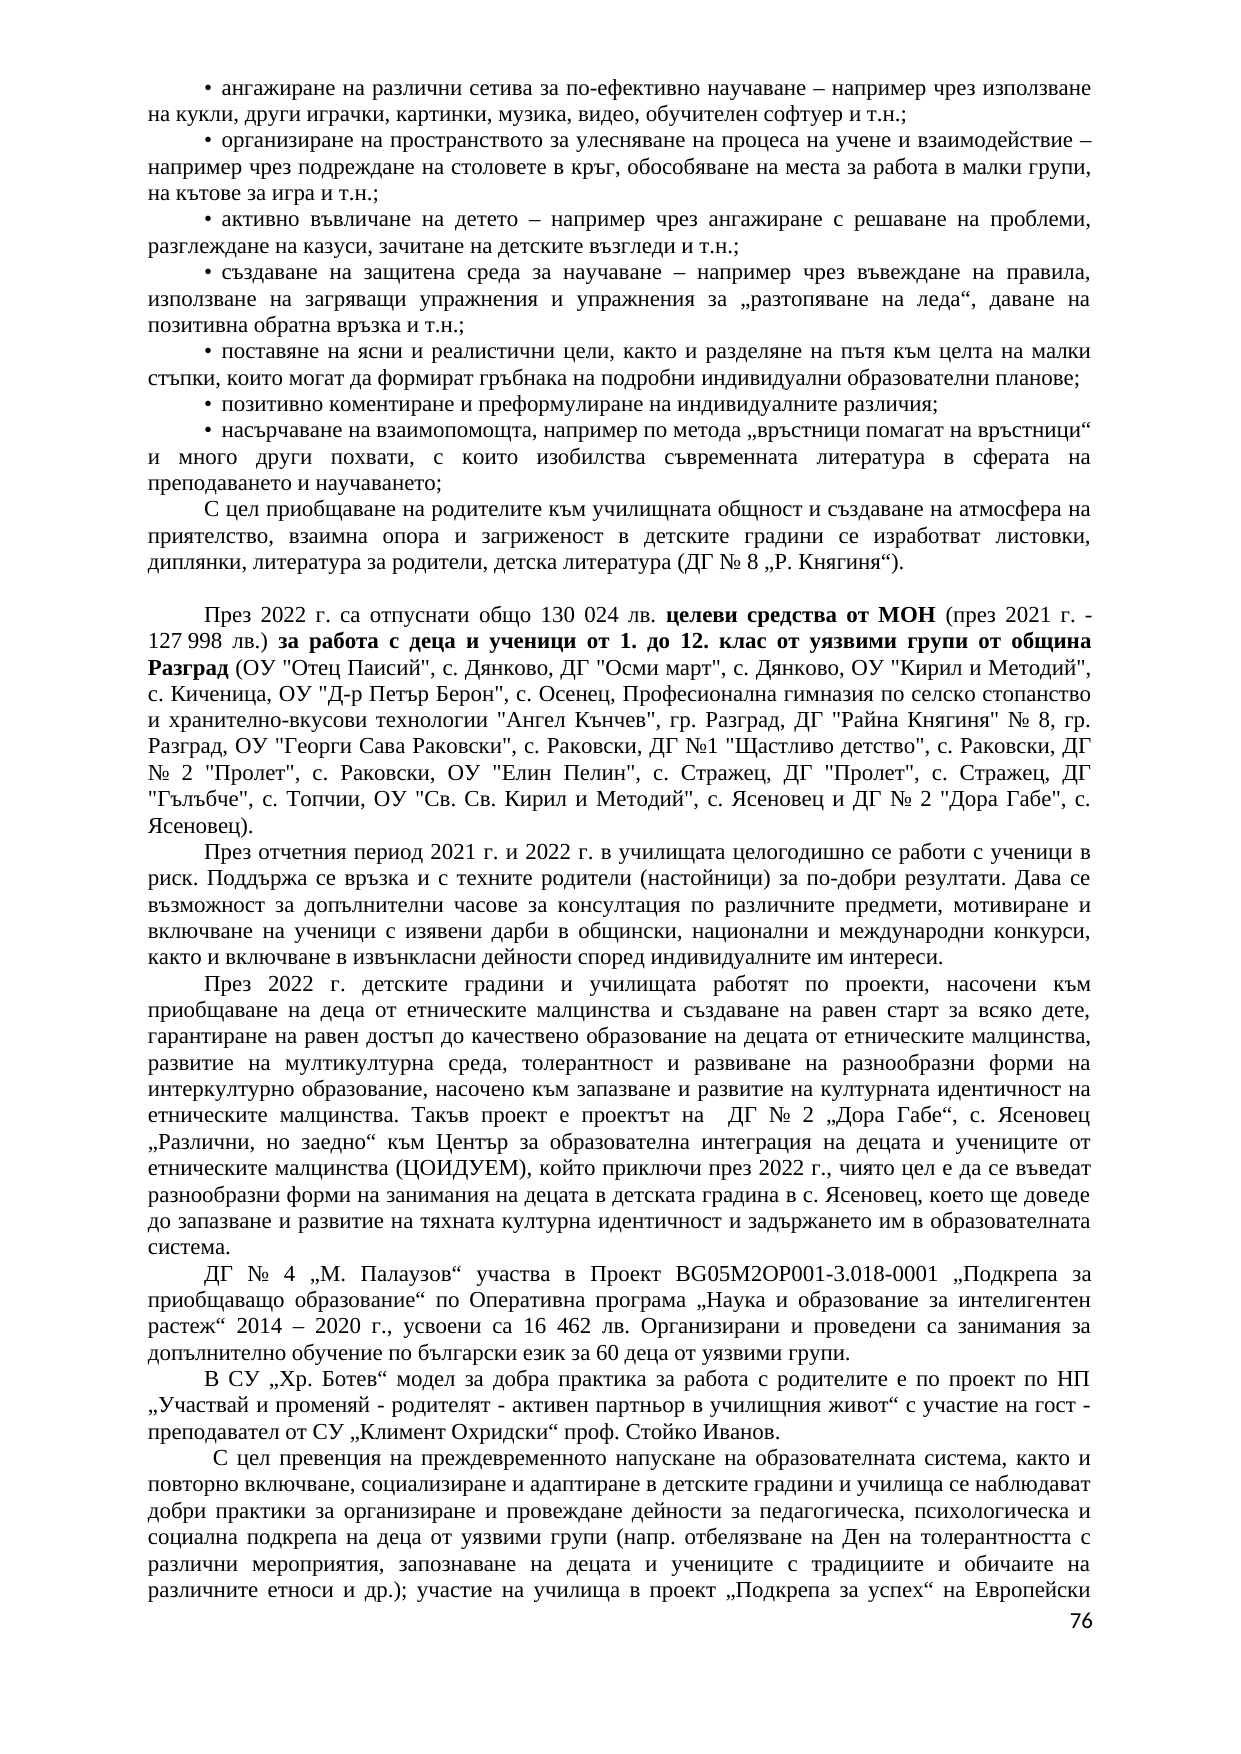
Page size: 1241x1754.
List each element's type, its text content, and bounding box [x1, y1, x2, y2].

text • активно въвличане на детето – например чрез ангажиране с решаване на проблеми, разглеждане на казуси, зачитане на детските възгледи и т.н.; [148, 206, 1093, 258]
text • насърчаване на взаимопомощта, например по метода „връстници помагат на връстници“ и много други похвати, с които изобилства съвременната литература в сферата на преподаването и научаването; [148, 416, 1093, 495]
text С цел превенция на преждевременното напускане на образователната система, както и повторно включване, социализиране и адаптиране в детските градини и училища се наблюдават добри практики за организиране и провеждане дейности за педагогическа, психологическа и социална подкрепа на деца от уязвими групи (напр. отбелязване на Ден на толерантността с различни мероприятия, запознаване на децата и учениците с традициите и обичаите на различните етноси и др.); участие на училища в проект „Подкрепа за успех“ на Европейски [148, 1444, 1093, 1602]
text ДГ № 4 „М. Палаузов“ участва в Проект BG05M2ОP001-3.018-0001 „Подкрепа за приобщаващо образование“ по Оперативна програма „Наука и образование за интелигентен растеж“ 2014 – 2020 г., усвоени са 16 462 лв. Организирани и проведени са занимания за допълнително обучение по български език за 60 деца от уязвими групи. [148, 1260, 1093, 1365]
text • позитивно коментиране и преформулиране на индивидуалните различия; [148, 390, 1093, 416]
text През отчетния период 2021 г. и 2022 г. в училищата целогодишно се работи с ученици в риск. Поддържа се връзка и с техните родители (настойници) за по-добри резултати. Дава се възможност за допълнителни часове за консултация по различните предмети, мотивиране и включване на ученици с изявени дарби в общински, национални и международни конкурси, както и включване в извънкласни дейности според индивидуалните им интереси. [148, 838, 1093, 970]
text • поставяне на ясни и реалистични цели, както и разделяне на пътя към целта на малки стъпки, които могат да формират гръбнака на подробни индивидуални образователни планове; [148, 337, 1093, 390]
text През 2022 г. са отпуснати общо 130 024 лв. целеви средства от МОН (през 2021 г. - 127 998 лв.) за работа с деца и ученици от 1. до 12. клас от уязвими групи от община Разград (ОУ "Отец Паисий", с. Дянково, ДГ "Осми март", с. Дянково, ОУ "Кирил и Методий", с. Киченица, ОУ "Д-р Петър Берон", с. Осенец, Професионална гимназия по селско стопанство и хранително-вкусови технологии "Ангел Кънчев", гр. Разград, ДГ "Райна Княгиня" № 8, гр. Разград, ОУ "Георги Сава Раковски", с. Раковски, ДГ №1 "Щастливо детство", с. Раковски, ДГ № 2 "Пролет", с. Раковски, ОУ "Елин Пелин", с. Стражец, ДГ "Пролет", с. Стражец, ДГ "Гълъбче", с. Топчии, ОУ "Св. Св. Кирил и Методий", с. Ясеновец и ДГ № 2 "Дора Габе", с. Ясеновец). [148, 601, 1093, 838]
text • организиране на пространството за улесняване на процеса на учене и взаимодействие – например чрез подреждане на столовете в кръг, обособяване на места за работа в малки групи, на кътове за игра и т.н.; [148, 126, 1093, 206]
text • ангажиране на различни сетива за по-ефективно научаване – например чрез използване на кукли, други играчки, картинки, музика, видео, обучителен софтуер и т.н.; [148, 74, 1093, 126]
text С цел приобщаване на родителите към училищната общност и създаване на атмосфера на приятелство, взаимна опора и загриженост в детските градини се изработват листовки, диплянки, литература за родители, детска литература (ДГ № 8 „Р. Княгиня“). [148, 495, 1093, 574]
text През 2022 г. детските градини и училищата работят по проекти, насочени към приобщаване на деца от етническите малцинства и създаване на равен старт за всяко дете, гарантиране на равен достъп до качествено образование на децата от етническите малцинства, развитие на мултикултурна среда, толерантност и развиване на разнообразни форми на интеркултурно образование, насочено към запазване и развитие на културната идентичност на етническите малцинства. Такъв проект е проектът на ДГ № 2 „Дора Габе“, с. Ясеновец „Различни, но заедно“ към Център за образователна интеграция на децата и учениците от етническите малцинства (ЦОИДУЕМ), който приключи през 2022 г., чиято цел е да се въведат разнообразни форми на занимания на децата в детската градина в с. Ясеновец, което ще доведе до запазване и развитие на тяхната културна идентичност и задържането им в образователната система. [148, 970, 1093, 1260]
text В СУ „Хр. Ботев“ модел за добра практика за работа с родителите е по проект по НП „Участвай и променяй - родителят - активен партньор в училищния живот“ с участие на гост - преподавател от СУ „Климент Охридски“ проф. Стойко Иванов. [148, 1365, 1093, 1444]
text • създаване на защитена среда за научаване – например чрез въвеждане на правила, използване на загряващи упражнения и упражнения за „разтопяване на леда“, даване на позитивна обратна връзка и т.н.; [148, 258, 1093, 337]
